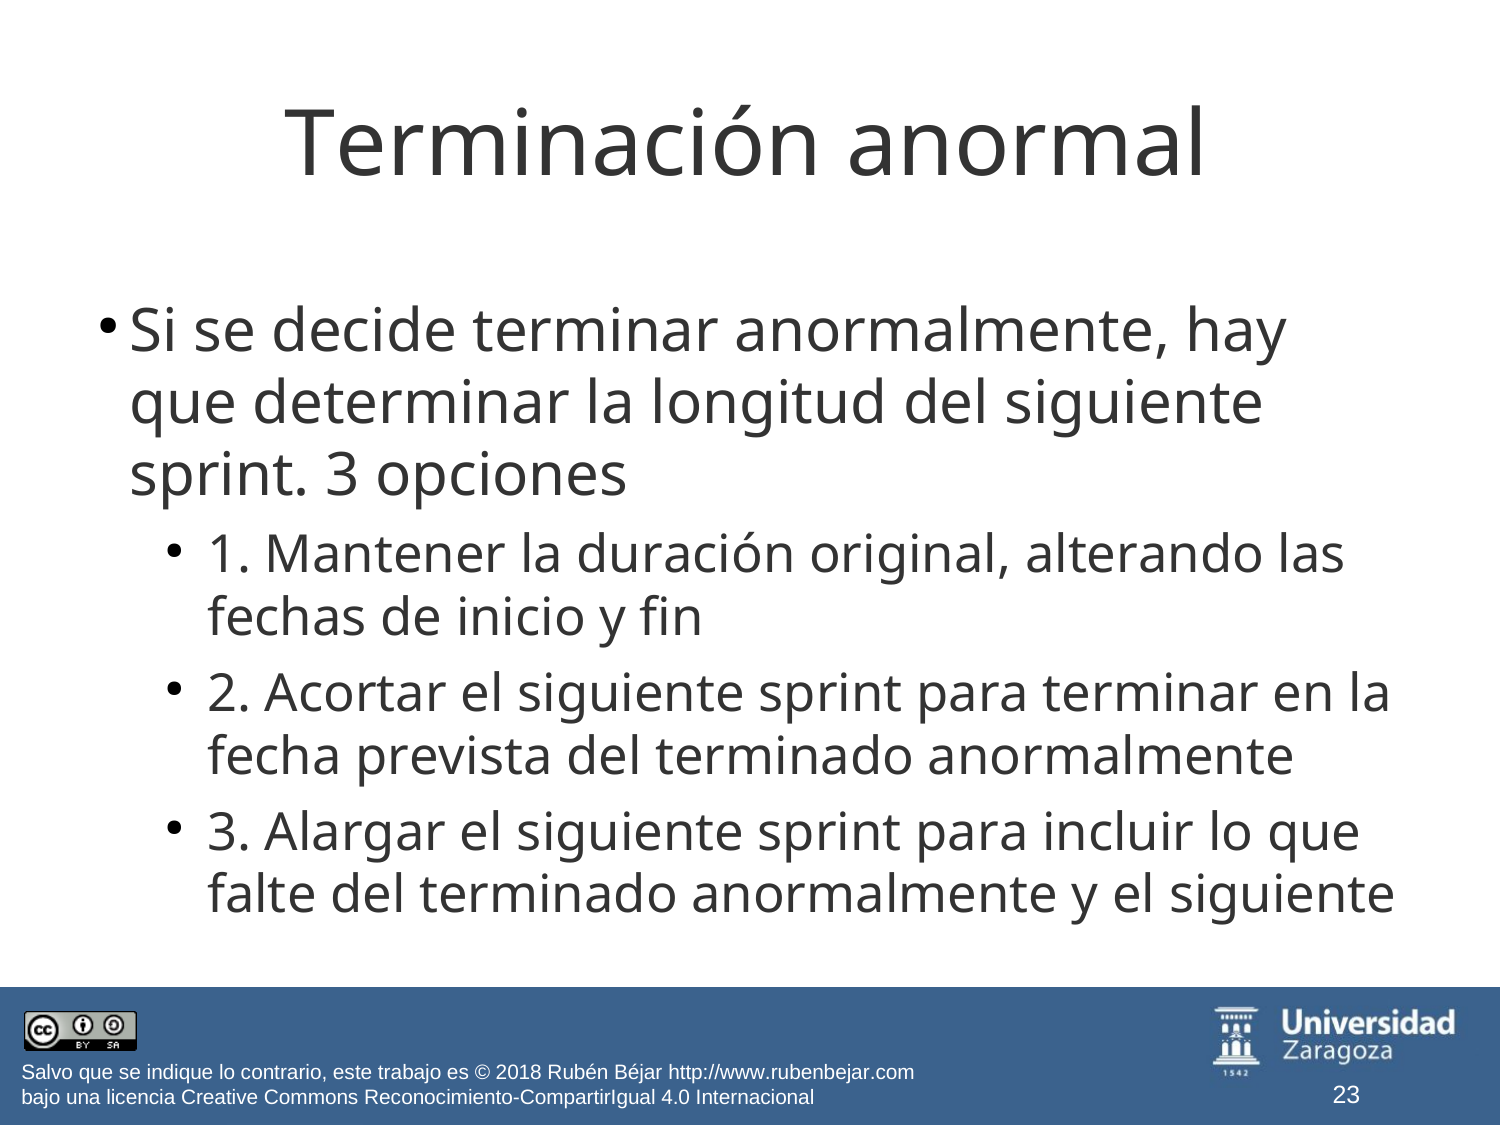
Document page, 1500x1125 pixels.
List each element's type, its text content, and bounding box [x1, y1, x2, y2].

list Si se decide terminar anormalmente, hay que determinar la longitud del siguiente sprint. 3 opciones 1. Mantener la duración original, alterando las fechas de inicio y fin 2. Acortar el siguiente sprint para terminar en la fecha prevista del terminado anormalmente 3. Alargar el siguiente sprint para incluir lo que falte del terminado anormalmente y el siguiente [82, 283, 1418, 957]
title Terminación anormal [74, 21, 1420, 257]
picture [0, 987, 1500, 1125]
